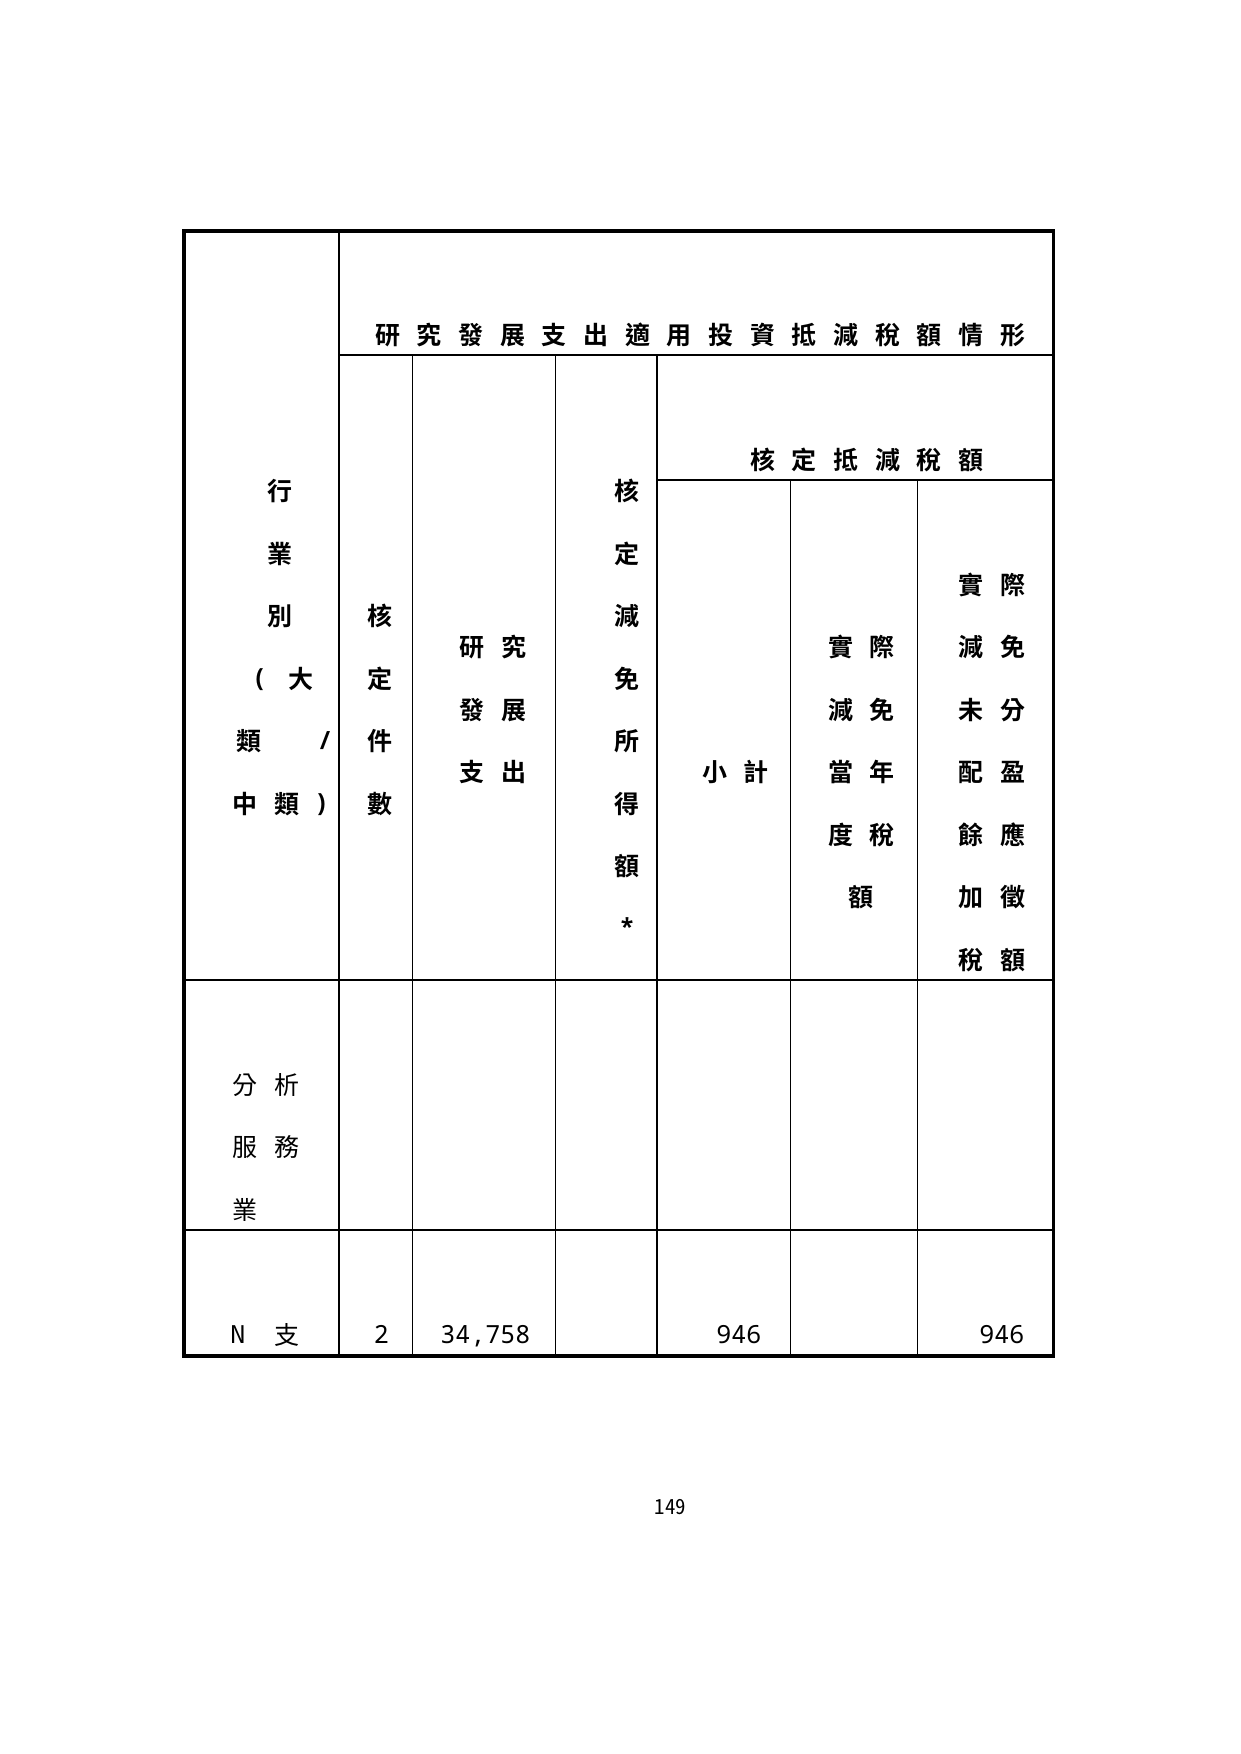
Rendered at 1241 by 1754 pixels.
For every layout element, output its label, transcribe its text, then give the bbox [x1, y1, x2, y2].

table_cell 34,758 [413, 1231, 555, 1354]
table_cell 核定減免所得額* [556, 356, 656, 979]
table_cell - [556, 1231, 656, 1354]
table_cell [791, 981, 917, 1229]
table_cell [413, 981, 555, 1229]
table_cell 946 [658, 1231, 790, 1354]
table_cell - [556, 981, 656, 1229]
table_header 行 業 別 (大類 / 中類) [186, 233, 338, 979]
table_cell - [791, 1231, 917, 1354]
table_cell 核定件數 [340, 356, 412, 979]
table_cell [918, 981, 1052, 1229]
table_cell 分析服務業 [186, 981, 338, 1229]
table_cell [340, 981, 412, 1229]
table_cell N 支 [186, 1231, 338, 1354]
table_cell 實際減免未分配盈餘應加徵稅額 [918, 481, 1052, 979]
table_cell 小計 [658, 481, 790, 979]
table_cell 核定抵減稅額 [658, 356, 1052, 479]
table_cell 研究發展支出 [413, 356, 555, 979]
table_cell 實際減免當年度稅額 [791, 481, 917, 979]
table_header 研究發展支出適用投資抵減稅額情形 [340, 233, 1052, 354]
table_cell 2 [340, 1231, 412, 1354]
table_cell 946 [918, 1231, 1052, 1354]
table_cell [658, 981, 790, 1229]
